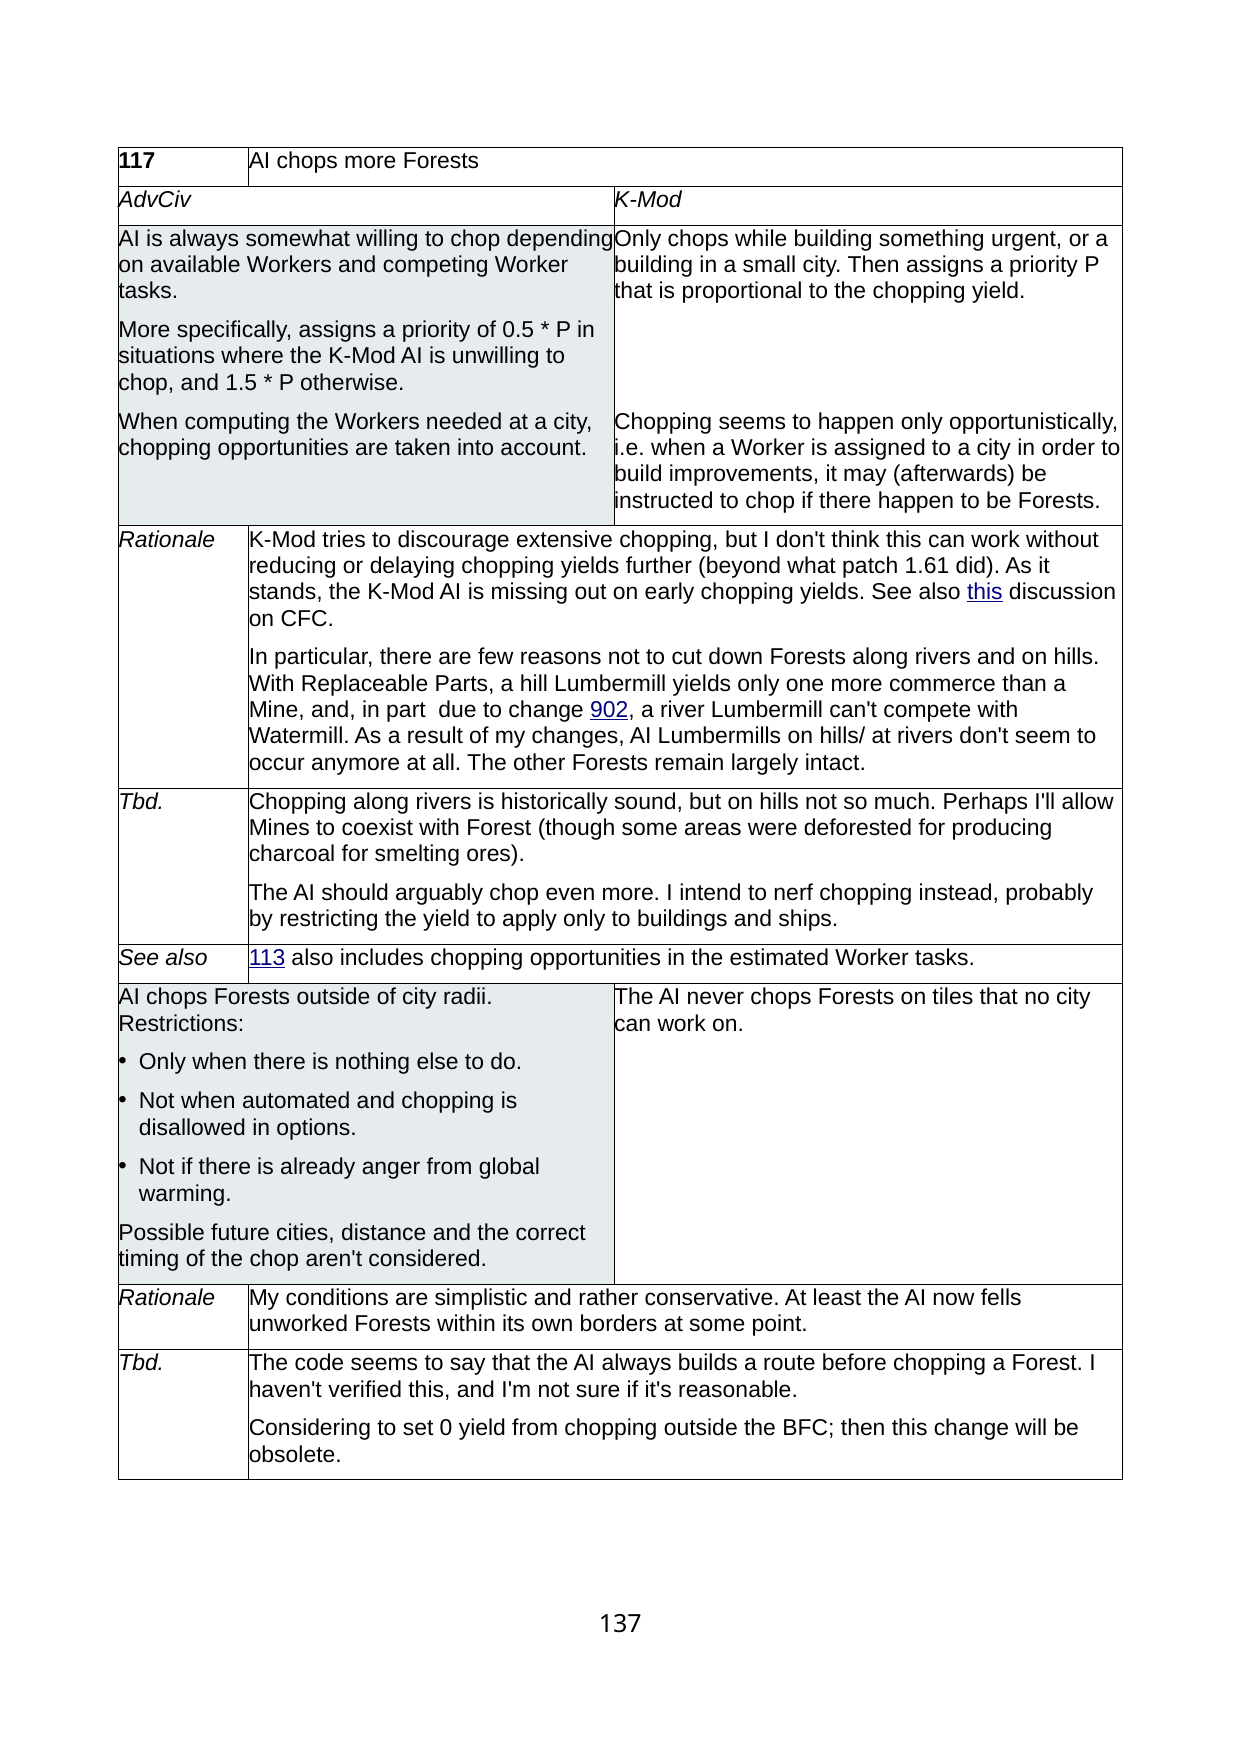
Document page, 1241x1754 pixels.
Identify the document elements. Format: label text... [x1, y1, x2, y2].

table_cell Only chops while building something urgent, or a building in a small city. Then assigns a priority P that is proportional to the chopping yield. Chopping seems to happen only opportunistically, i.e. when a Worker is assigned to a city in order to build improvements, it may (afterwards) be instructed to chop if there happen to be Forests. [615, 226, 1122, 525]
table_cell AdvCiv [119, 187, 614, 224]
table_header AI chops more Forests [249, 148, 1122, 186]
table_cell AI chops Forests outside of city radii. Restrictions: Only when there is nothing else to do. Not when automated and chopping is disallowed in options. Not if there is already anger from global warming. Possible future cities, distance and the correct timing of the chop aren't considered. [119, 984, 614, 1284]
table_cell See also [119, 945, 248, 983]
table_cell Rationale [119, 1285, 248, 1349]
table_cell K-Mod [615, 187, 1122, 224]
table_cell Tbd. [119, 1350, 248, 1479]
table_cell Tbd. [119, 789, 248, 944]
table_cell 113 also includes chopping opportunities in the estimated Worker tasks. [249, 945, 1122, 983]
table_cell My conditions are simplistic and rather conservative. At least the AI now fells unworked Forests within its own borders at some point. [249, 1285, 1122, 1349]
table_header 117 [119, 148, 248, 186]
table_cell The code seems to say that the AI always builds a route before chopping a Forest. I haven't verified this, and I'm not sure if it's reasonable. Considering to set 0 yield from chopping outside the BFC; then this change will be obsolete. [249, 1350, 1122, 1479]
table_cell Rationale [119, 526, 248, 787]
table_cell Chopping along rivers is historically sound, but on hills not so much. Perhaps I'll allow Mines to coexist with Forest (though some areas were deforested for producing charcoal for smelting ores). The AI should arguably chop even more. I intend to nerf chopping instead, probably by restricting the yield to apply only to buildings and ships. [249, 789, 1122, 944]
table_cell AI is always somewhat willing to chop depending on available Workers and competing Worker tasks. More specifically, assigns a priority of 0.5 * P in situations where the K-Mod AI is unwilling to chop, and 1.5 * P otherwise. When computing the Workers needed at a city, chopping opportunities are taken into account. [119, 226, 614, 525]
table_cell The AI never chops Forests on tiles that no city can work on. [615, 984, 1122, 1284]
table_cell K-Mod tries to discourage extensive chopping, but I don't think this can work without reducing or delaying chopping yields further (beyond what patch 1.61 did). As it stands, the K-Mod AI is missing out on early chopping yields. See also this discussion on CFC. In particular, there are few reasons not to cut down Forests along rivers and on hills. With Replaceable Parts, a hill Lumbermill yields only one more commerce than a Mine, and, in part due to change 902, a river Lumbermill can't compete with Watermill. As a result of my changes, AI Lumbermills on hills/ at rivers don't seem to occur anymore at all. The other Forests remain largely intact. [249, 526, 1122, 787]
